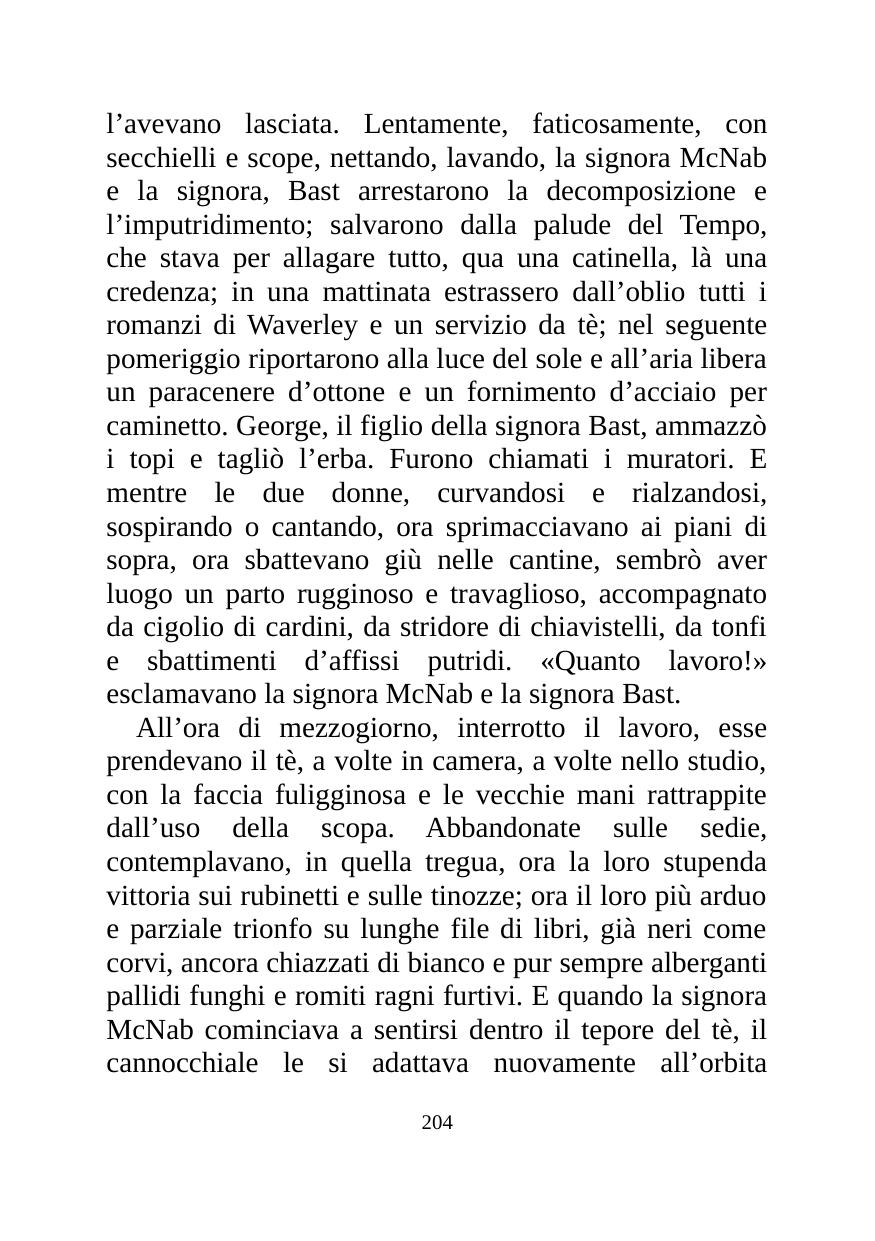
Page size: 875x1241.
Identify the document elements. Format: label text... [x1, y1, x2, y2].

text l’avevano lasciata. Lentamente, faticosamente, con secchielli e scope, nettando, lavando, la signora McNab e la signora, Bast arrestarono la decomposizione e l’imputridimento; salvarono dalla palude del Tempo, che stava per allagare tutto, qua una catinella, là una credenza; in una mattinata estrassero dall’oblio tutti i romanzi di Waverley e un servizio da tè; nel seguente pomeriggio riportarono alla luce del sole e all’aria libera un paracenere d’ottone e un fornimento d’acciaio per caminetto. George, il figlio della signora Bast, ammazzò i topi e tagliò l’erba. Furono chiamati i muratori. E mentre le due donne, curvandosi e rialzandosi, sospirando o cantando, ora sprimacciavano ai piani di sopra, ora sbattevano giù nelle cantine, sembrò aver luogo un parto rugginoso e travaglioso, accompagnato da cigolio di cardini, da stridore di chiavistelli, da tonfi e sbattimenti d’affissi putridi. «Quanto lavoro!» esclamavano la signora McNab e la signora Bast. [106, 106, 768, 710]
text All’ora di mezzogiorno, interrotto il lavoro, esse prendevano il tè, a volte in camera, a volte nello studio, con la faccia fuligginosa e le vecchie mani rattrappite dall’uso della scopa. Abbandonate sulle sedie, contemplavano, in quella tregua, ora la loro stupenda vittoria sui rubinetti e sulle tinozze; ora il loro più arduo e parziale trionfo su lunghe file di libri, già neri come corvi, ancora chiazzati di bianco e pur sempre alberganti pallidi funghi e romiti ragni furtivi. E quando la signora McNab cominciava a sentirsi dentro il tepore del tè, il cannocchiale le si adattava nuovamente all’orbita [106, 710, 768, 1079]
